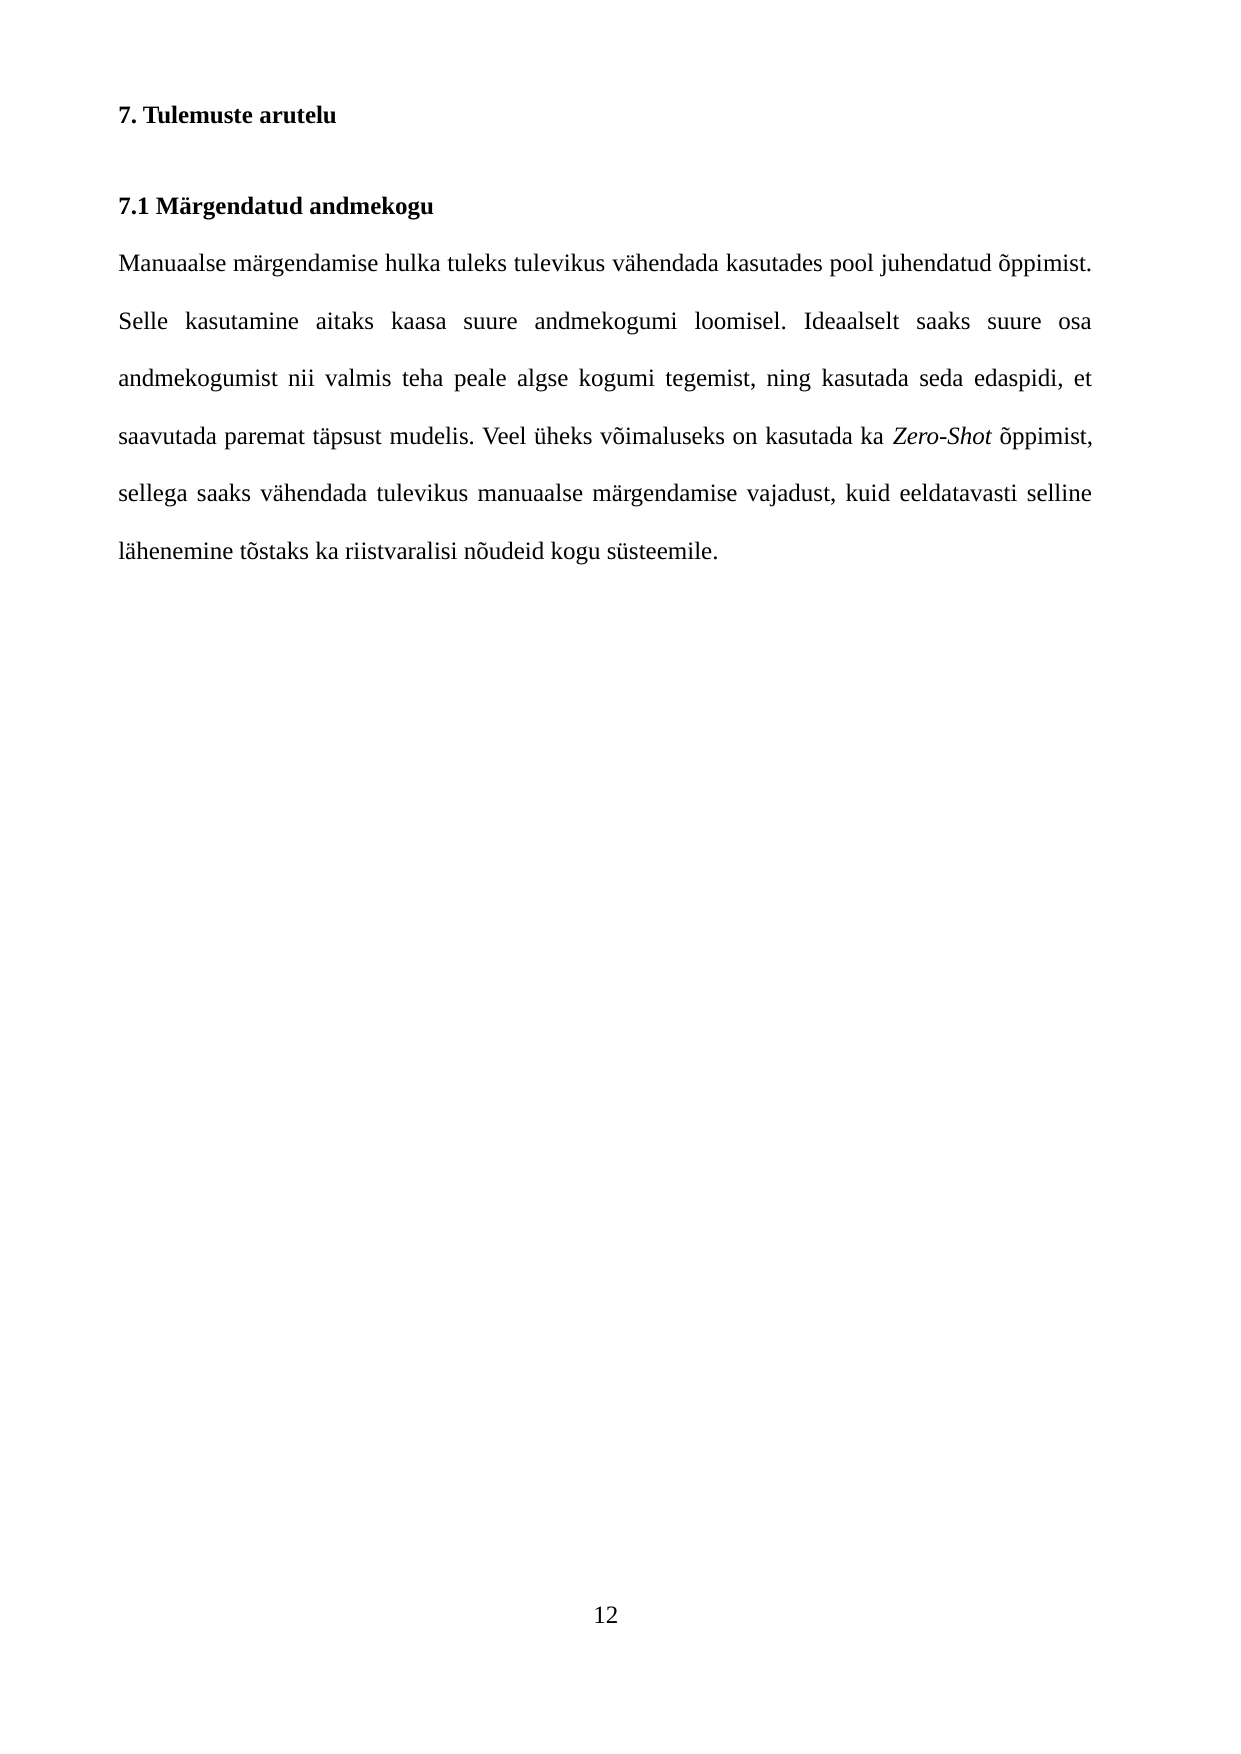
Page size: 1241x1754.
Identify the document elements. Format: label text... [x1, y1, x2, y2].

subtitle 7.1 Märgendatud andmekogu [118, 191, 1093, 219]
subtitle 7. Tulemuste arutelu [118, 100, 1093, 129]
text Manuaalse märgendamise hulka tuleks tulevikus vähendada kasutades pool juhendatud õppimist. Selle kasutamine aitaks kaasa suure andmekogumi loomisel. Ideaalselt saaks suure osa andmekogumist nii valmis teha peale algse kogumi tegemist, ning kasutada seda edaspidi, et saavutada paremat täpsust mudelis. Veel üheks võimaluseks on kasutada ka Zero-Shot õppimist, sellega saaks vähendada tulevikus manuaalse märgendamise vajadust, kuid eeldatavasti selline lähenemine tõstaks ka riistvaralisi nõudeid kogu süsteemile. [118, 248, 1093, 564]
